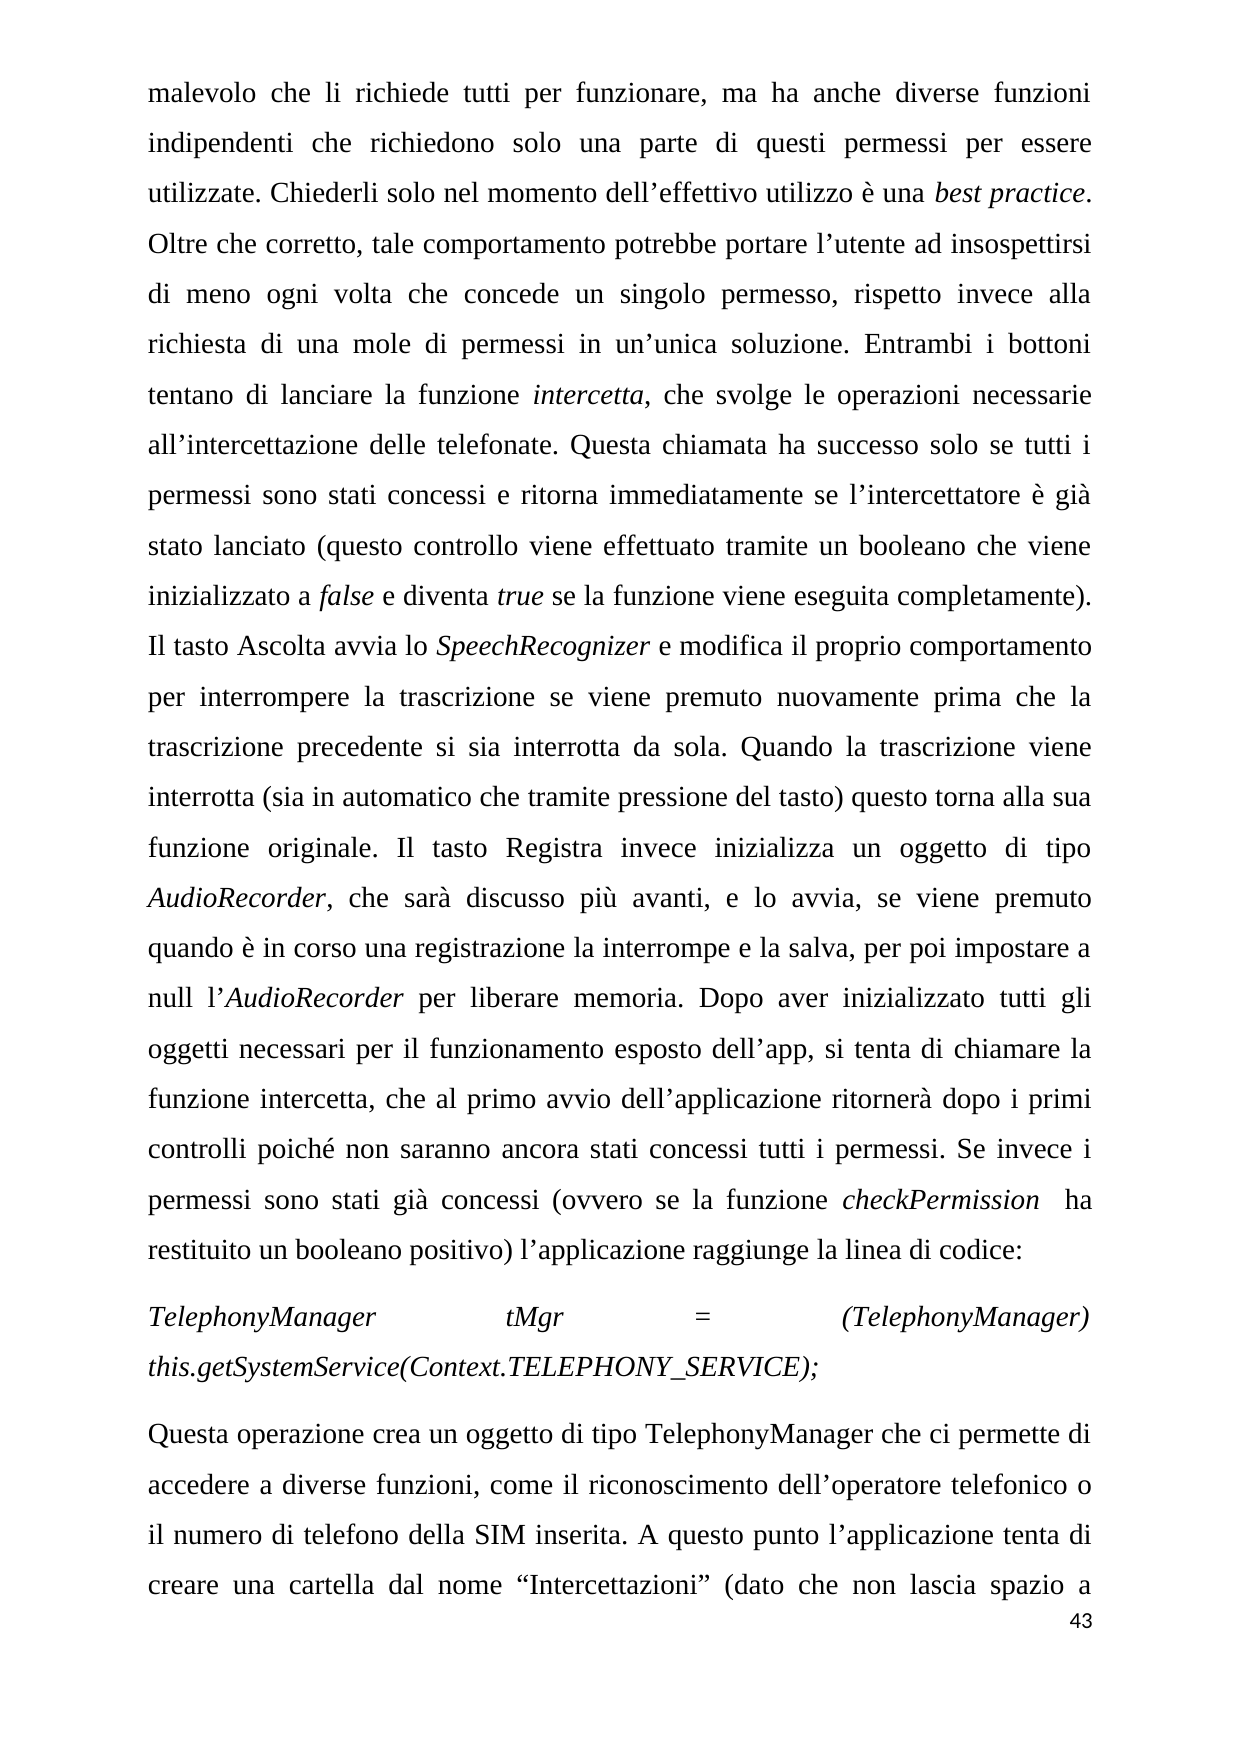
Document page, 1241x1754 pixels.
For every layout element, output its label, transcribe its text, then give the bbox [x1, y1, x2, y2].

text malevolo che li richiede tutti per funzionare, ma ha anche diverse funzioni indipendenti che richiedono solo una parte di questi permessi per essere utilizzate. Chiederli solo nel momento dell’effettivo utilizzo è una best practice. Oltre che corretto, tale comportamento potrebbe portare l’utente ad insospettirsi di meno ogni volta che concede un singolo permesso, rispetto invece alla richiesta di una mole di permessi in un’unica soluzione. Entrambi i bottoni tentano di lanciare la funzione intercetta, che svolge le operazioni necessarie all’intercettazione delle telefonate. Questa chiamata ha successo solo se tutti i permessi sono stati concessi e ritorna immediatamente se l’intercettatore è già stato lanciato (questo controllo viene effettuato tramite un booleano che viene inizializzato a false e diventa true se la funzione viene eseguita completamente). Il tasto Ascolta avvia lo SpeechRecognizer e modifica il proprio comportamento per interrompere la trascrizione se viene premuto nuovamente prima che la trascrizione precedente si sia interrotta da sola. Quando la trascrizione viene interrotta (sia in automatico che tramite pressione del tasto) questo torna alla sua funzione originale. Il tasto Registra invece inizializza un oggetto di tipo AudioRecorder, che sarà discusso più avanti, e lo avvia, se viene premuto quando è in corso una registrazione la interrompe e la salva, per poi impostare a null l’AudioRecorder per liberare memoria. Dopo aver inizializzato tutti gli oggetti necessari per il funzionamento esposto dell’app, si tenta di chiamare la funzione intercetta, che al primo avvio dell’applicazione ritornerà dopo i primi controlli poiché non saranno ancora stati concessi tutti i permessi. Se invece i permessi sono stati già concessi (ovvero se la funzione checkPermission ha restituito un booleano positivo) l’applicazione raggiunge la linea di codice: [148, 75, 1092, 1266]
text TelephonyManager tMgr = (TelephonyManager) this.getSystemService(Context.TELEPHONY_SERVICE); [148, 1299, 1092, 1383]
text Questa operazione crea un oggetto di tipo TelephonyManager che ci permette di accedere a diverse funzioni, come il riconoscimento dell’operatore telefonico o il numero di telefono della SIM inserita. A questo punto l’applicazione tenta di creare una cartella dal nome “Intercettazioni” (dato che non lascia spazio a [148, 1416, 1092, 1601]
